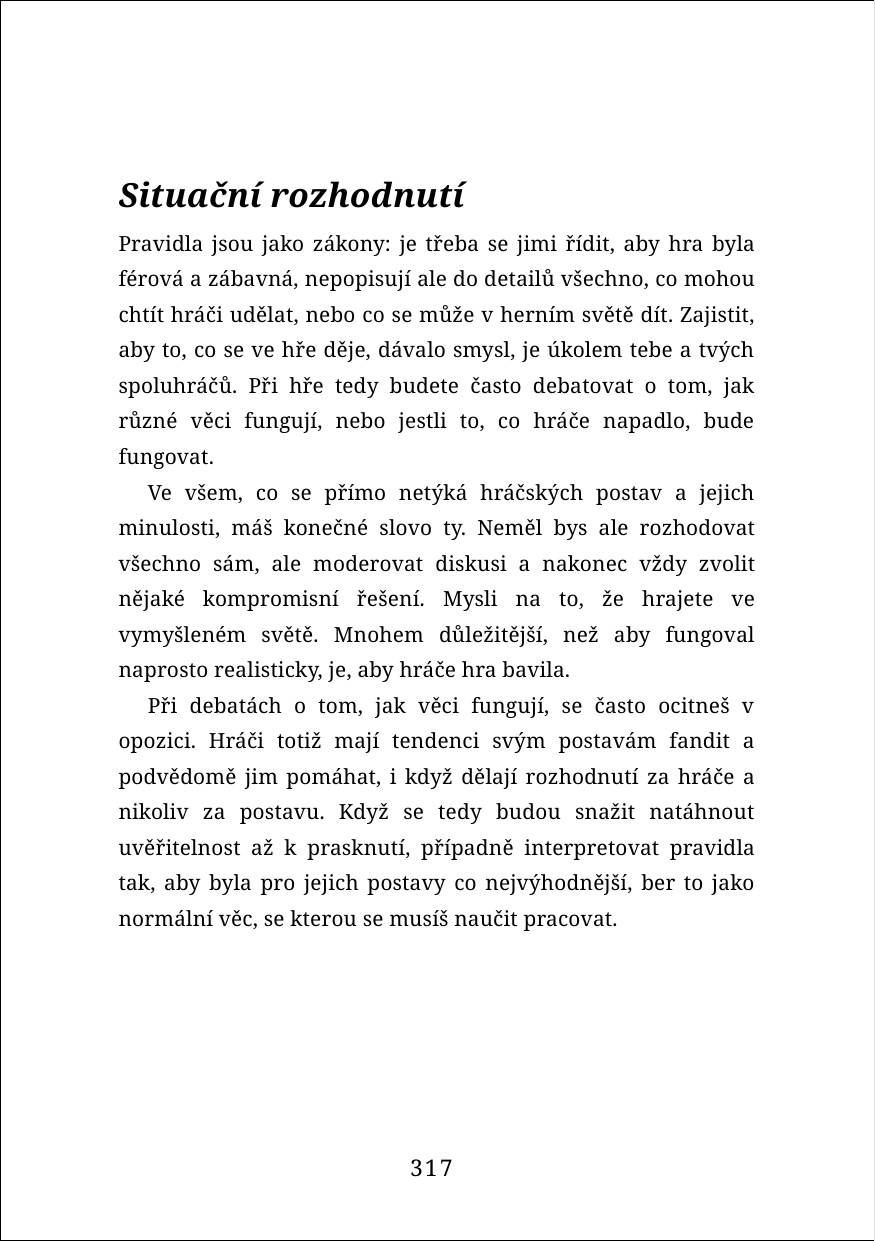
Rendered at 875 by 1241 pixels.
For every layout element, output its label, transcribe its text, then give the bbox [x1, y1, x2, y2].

subtitle Situační rozhodnutí [118, 172, 756, 217]
text Pravidla jsou jako zákony: je třeba se jimi řídit, aby hra byla férová a zábavná, nepopisují ale do detailů všechno, co mohou chtít hráči udělat, nebo co se může v herním světě dít. Zajistit, aby to, co se ve hře děje, dávalo smysl, je úkolem tebe a tvých spoluhráčů. Při hře tedy budete často debatovat o tom, jak různé věci fungují, nebo jestli to, co hráče napadlo, bude fungovat. Ve všem, co se přímo netýká hráčských postav a jejich minulosti, máš konečné slovo ty. Neměl bys ale rozhodovat všechno sám, ale moderovat diskusi a nakonec vždy zvolit nějaké kompromisní řešení. Mysli na to, že hrajete ve vymyšleném světě. Mnohem důležitější, než aby fungoval naprosto realisticky, je, aby hráče hra bavila. Při debatách o tom, jak věci fungují, se často ocitneš v opozici. Hráči totiž mají tendenci svým postavám fandit a podvědomě jim pomáhat, i když dělají rozhodnutí za hráče a nikoliv za postavu. Když se tedy budou snažit natáhnout uvěřitelnost až k prasknutí, případně interpretovat pravidla tak, aby byla pro jejich postavy co nejvýhodnější, ber to jako normální věc, se kterou se musíš naučit pracovat. [118, 229, 756, 932]
